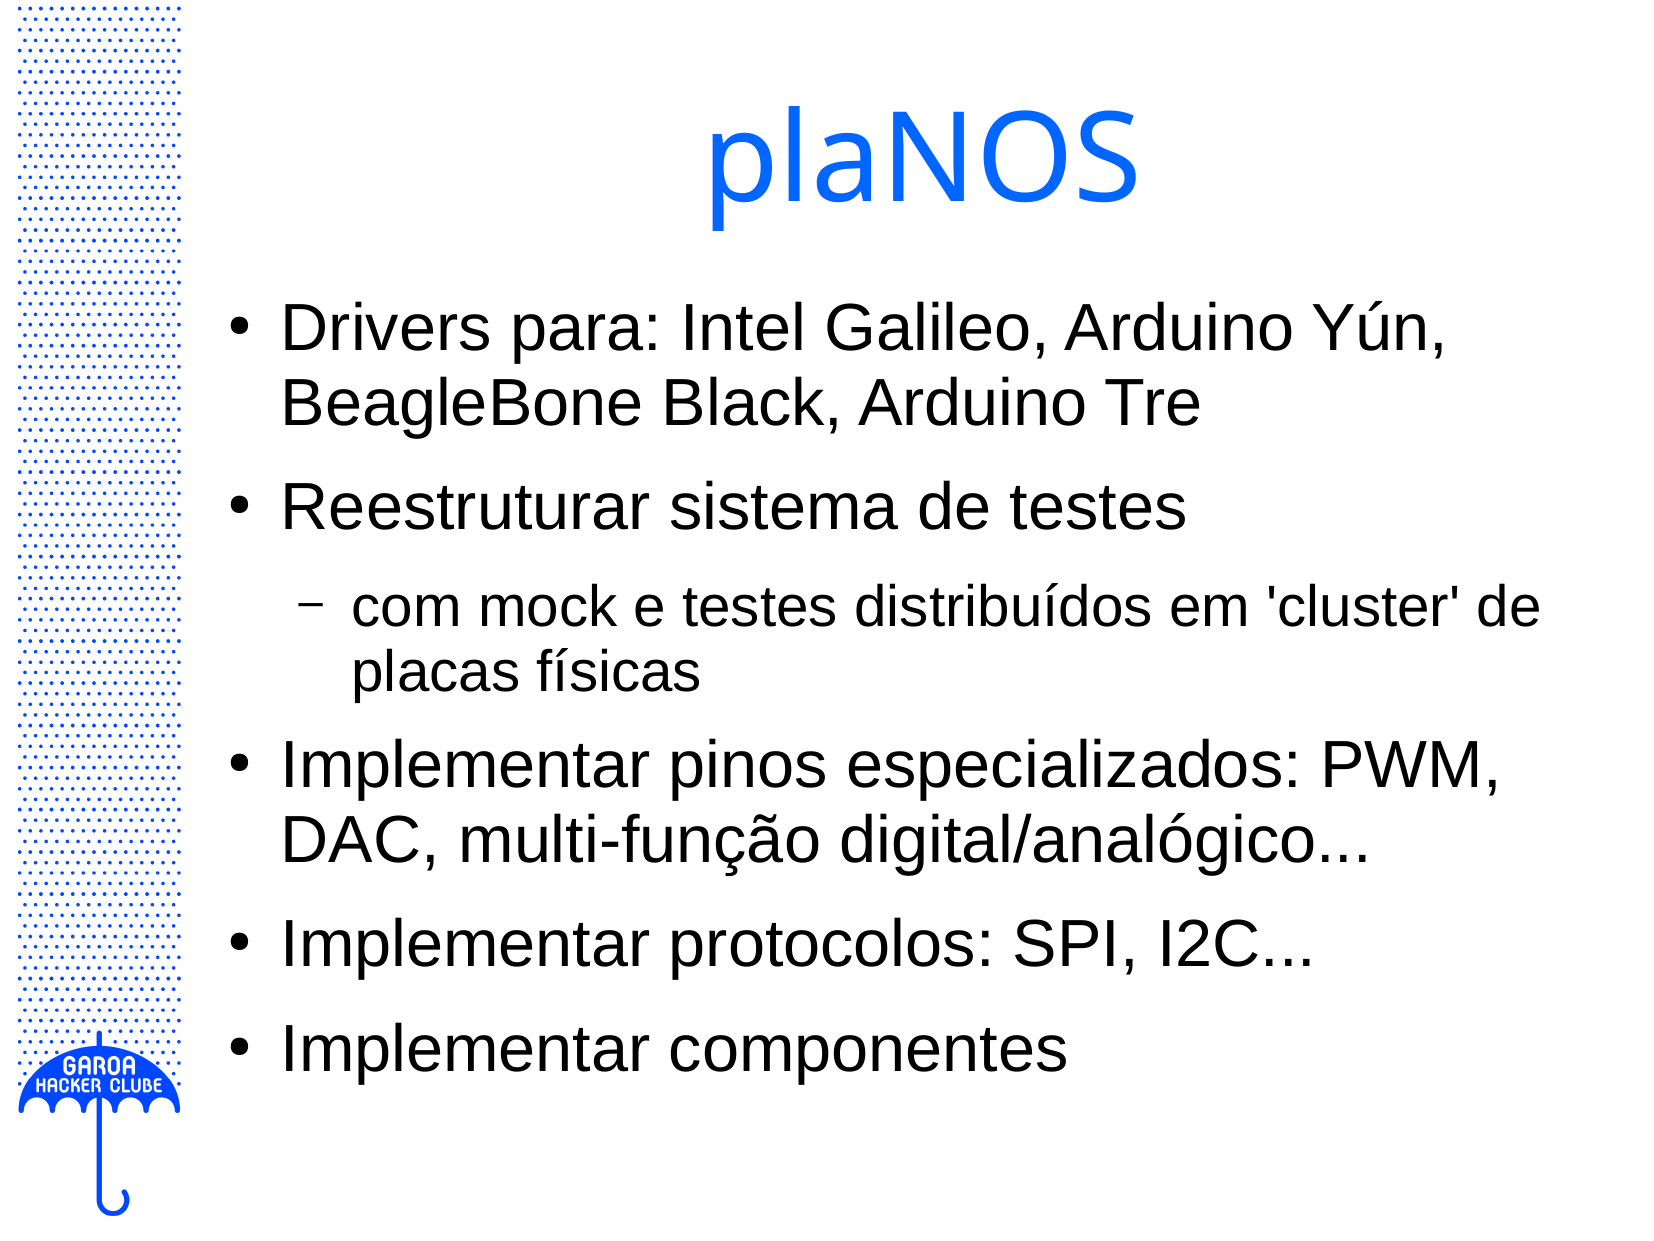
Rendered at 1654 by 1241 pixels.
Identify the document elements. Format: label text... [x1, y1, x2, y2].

picture [17, 0, 181, 1216]
title plaNOS [210, 49, 1636, 257]
list Drivers para: Intel Galileo, Arduino Yún, BeagleBone Black, Arduino Tre Reestruturar sistema de testes com mock e testes distribuídos em 'cluster' de placas físicas Implementar pinos especializados: PWM, DAC, multi-função digital/analógico... Implementar protocolos: SPI, I2C... Implementar componentes [210, 290, 1636, 1156]
